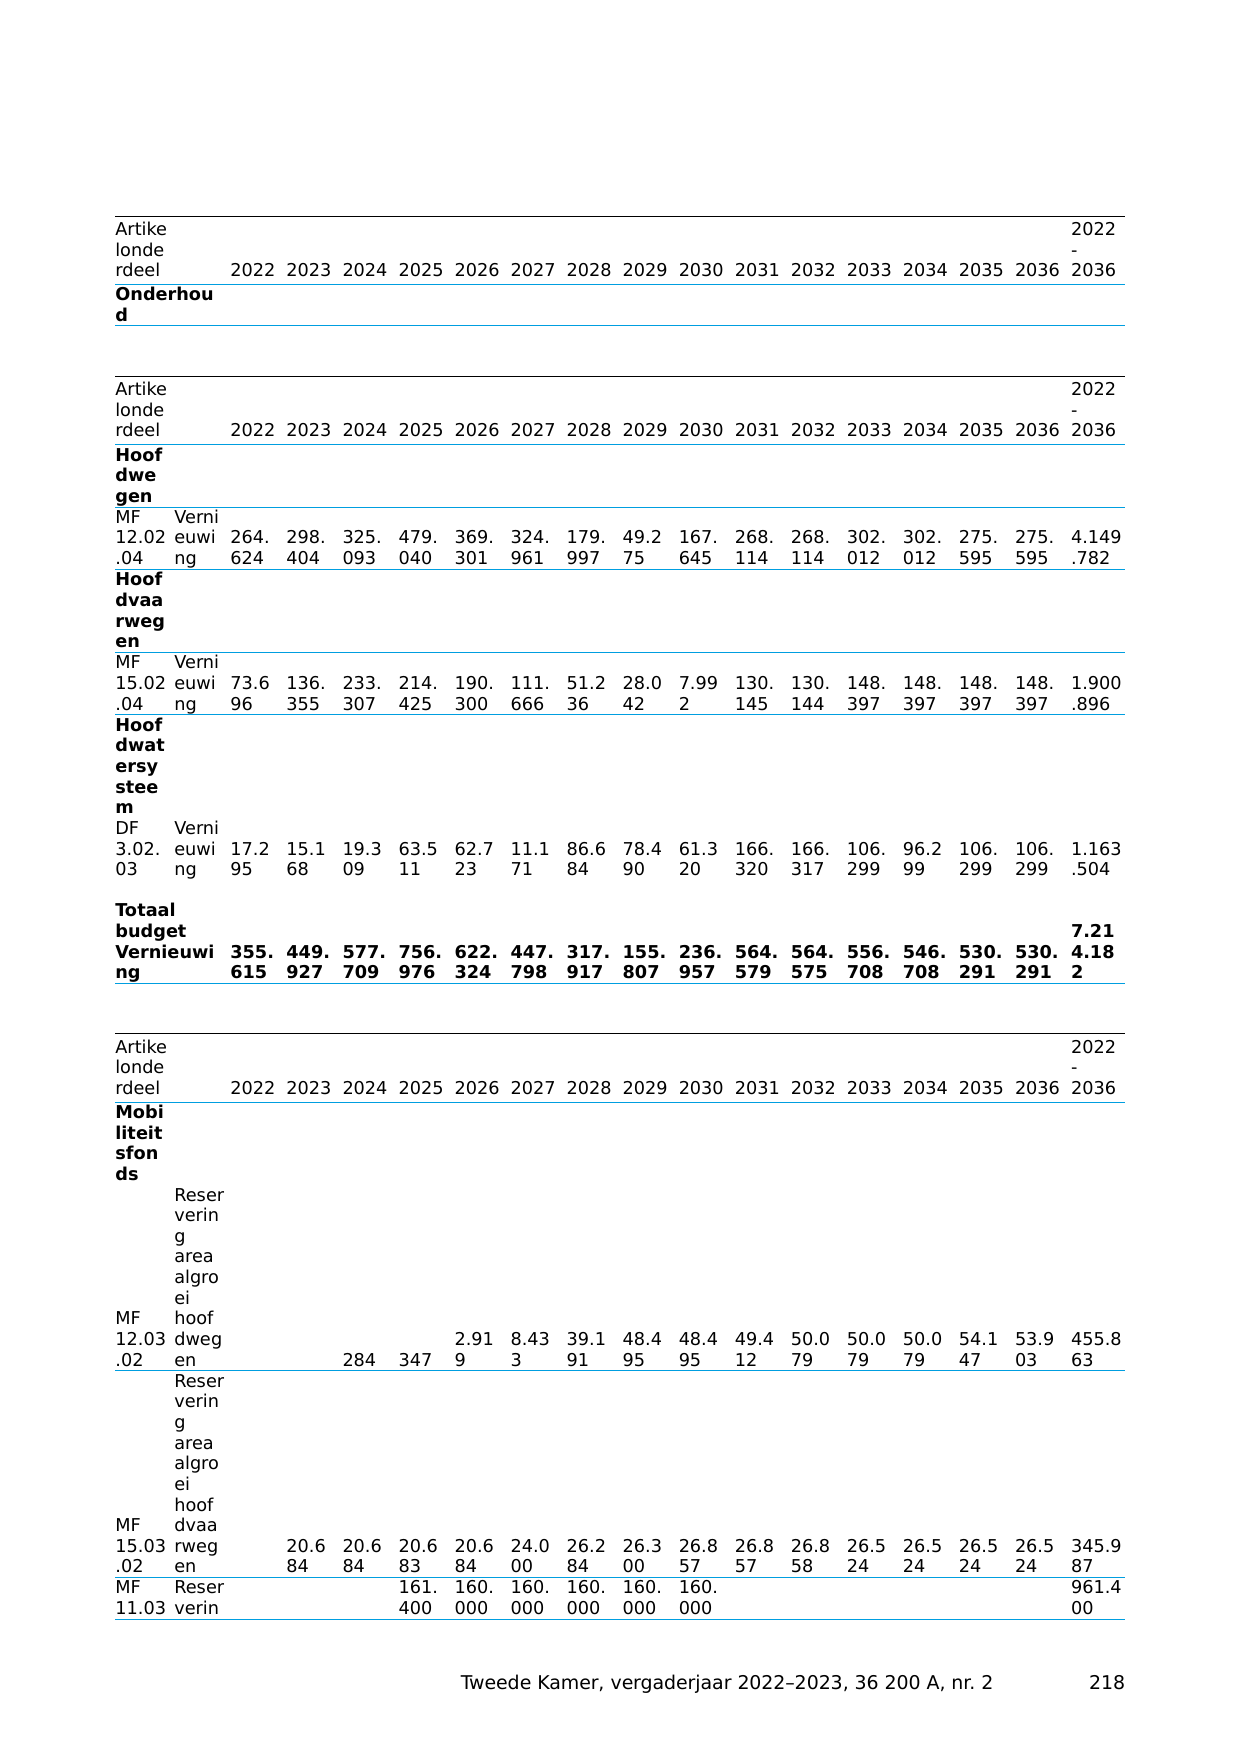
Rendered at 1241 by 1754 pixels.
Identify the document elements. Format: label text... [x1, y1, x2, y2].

table_cell [283, 285, 339, 325]
table_cell Hoofdvaarwegen [115, 570, 171, 652]
table_cell 179.997 [564, 508, 619, 569]
table_cell [1012, 445, 1068, 506]
table_cell 62.723 [451, 818, 507, 880]
table_cell 2027 [508, 377, 563, 444]
table_cell [956, 445, 1012, 506]
table_cell 2025 [395, 1034, 451, 1102]
table_cell 106.299 [956, 818, 1012, 880]
table_cell 479.040 [395, 508, 451, 569]
table_cell 20.684 [339, 1371, 395, 1577]
table_cell 48.495 [620, 1185, 676, 1370]
table_cell 2034 [900, 1034, 956, 1102]
table_cell Totaal budget Vernieuwing [115, 900, 227, 983]
table_cell 7.992 [676, 653, 732, 714]
table_cell [564, 445, 619, 506]
table_cell 756.976 [395, 900, 451, 983]
table_cell Vernieuwing [171, 818, 227, 880]
table_cell 2030 [676, 1034, 732, 1102]
table_cell [956, 285, 1012, 325]
table_cell Vernieuwing [171, 508, 227, 569]
table_cell 2027 [508, 217, 563, 284]
table_cell 26.524 [900, 1371, 956, 1577]
table_cell [227, 880, 283, 900]
table_cell 622.324 [451, 900, 507, 983]
table_cell 2022 [227, 217, 283, 284]
table_cell [171, 217, 227, 284]
table_cell 961.400 [1068, 1578, 1125, 1619]
table_cell [283, 1185, 339, 1370]
table_cell [339, 1103, 395, 1184]
table_cell 130.144 [788, 653, 844, 714]
table_cell 347 [395, 1185, 451, 1370]
table_cell 160.000 [620, 1578, 676, 1619]
table_cell [732, 880, 788, 900]
table_cell 26.284 [564, 1371, 619, 1577]
table_cell 155.807 [620, 900, 676, 983]
table_cell 530.291 [1012, 900, 1068, 983]
table_cell [1068, 570, 1125, 652]
table_cell 2022-2036 [1068, 217, 1125, 284]
table_cell 530.291 [956, 900, 1012, 983]
table_header Tabel 80 Gereserveerde budgetten instandhouding [115, 1008, 1125, 1033]
table_cell 26.857 [676, 1371, 732, 1577]
table_cell 166.320 [732, 818, 788, 880]
table_cell 2034 [900, 377, 956, 444]
table_cell 148.397 [1012, 653, 1068, 714]
table_cell 355.615 [227, 900, 283, 983]
table_cell 148.397 [956, 653, 1012, 714]
table_cell 2036 [1012, 1034, 1068, 1102]
table_cell [676, 1103, 732, 1184]
table_cell 160.000 [676, 1578, 732, 1619]
table_cell 302.012 [844, 508, 900, 569]
table_cell 130.145 [732, 653, 788, 714]
table_cell [227, 1185, 283, 1370]
table_cell 447.798 [508, 900, 563, 983]
table_cell [564, 715, 619, 818]
table_cell [283, 715, 339, 818]
table_cell [1068, 445, 1125, 506]
table_cell 564.579 [732, 900, 788, 983]
table_cell [227, 1371, 283, 1577]
table_cell [844, 715, 900, 818]
table_cell Reservering areaalgroei hoofdwegen [171, 1185, 227, 1370]
table_cell MF 15.03.02 [115, 1371, 171, 1577]
table_cell 26.524 [956, 1371, 1012, 1577]
table_cell MF 15.02.04 [115, 653, 171, 714]
table_cell [732, 570, 788, 652]
table_cell 2026 [451, 1034, 507, 1102]
table_cell 2030 [676, 377, 732, 444]
table_cell [171, 445, 227, 506]
table_cell [1068, 715, 1125, 818]
table_cell 2022 [227, 1034, 283, 1102]
table_cell DF 3.02.03 [115, 818, 171, 880]
table_cell 26.300 [620, 1371, 676, 1577]
table_cell 2034 [900, 217, 956, 284]
table_cell [339, 715, 395, 818]
table_cell 236.957 [676, 900, 732, 983]
table_cell [844, 880, 900, 900]
table_cell 106.299 [1012, 818, 1068, 880]
table_cell [171, 715, 227, 818]
table_cell 24.000 [508, 1371, 563, 1577]
table_cell [451, 445, 507, 506]
table_cell 11.171 [508, 818, 563, 880]
table_cell [171, 1103, 227, 1184]
table_cell 28.042 [620, 653, 676, 714]
table_cell 26.857 [732, 1371, 788, 1577]
table_cell 2022-2036 [1068, 1034, 1125, 1102]
table_cell 2026 [451, 377, 507, 444]
table_cell [508, 285, 563, 325]
table_cell Artikelonderdeel [115, 217, 171, 284]
table_cell 2025 [395, 217, 451, 284]
table_cell 2035 [956, 1034, 1012, 1102]
table_cell [676, 570, 732, 652]
table_cell 148.397 [844, 653, 900, 714]
table_cell 106.299 [844, 818, 900, 880]
table_cell 2036 [1012, 217, 1068, 284]
table_cell 1.163.504 [1068, 818, 1125, 880]
table_cell [788, 570, 844, 652]
table_cell 2031 [732, 377, 788, 444]
table_cell [283, 570, 339, 652]
table_cell Artikelonderdeel [115, 377, 171, 444]
table_cell 556.708 [844, 900, 900, 983]
table_cell [339, 445, 395, 506]
table_cell [227, 570, 283, 652]
table_cell [451, 285, 507, 325]
table_header Tabel 78 Budgetten Exploitatie, Watermanagement en Onderhoud RWS [115, 191, 1125, 216]
table_cell MF 12.02.04 [115, 508, 171, 569]
table_cell 302.012 [900, 508, 956, 569]
table_cell [956, 880, 1012, 900]
table_cell 53.903 [1012, 1185, 1068, 1370]
table_cell [508, 570, 563, 652]
table_cell [788, 715, 844, 818]
table_cell 136.355 [283, 653, 339, 714]
table_cell 148.397 [900, 653, 956, 714]
table_cell [844, 1578, 900, 1619]
table_cell 2023 [283, 1034, 339, 1102]
table_cell 50.079 [900, 1185, 956, 1370]
table_cell [620, 285, 676, 325]
table_cell [1068, 880, 1125, 900]
table_cell 2024 [339, 217, 395, 284]
table_cell [844, 1103, 900, 1184]
table_cell 86.684 [564, 818, 619, 880]
table_cell 2028 [564, 1034, 619, 1102]
table_cell 2033 [844, 1034, 900, 1102]
table_cell 1.900.896 [1068, 653, 1125, 714]
table_cell [1012, 285, 1068, 325]
table_cell [788, 1578, 844, 1619]
table_cell 284 [339, 1185, 395, 1370]
table_cell [844, 285, 900, 325]
table_cell [620, 570, 676, 652]
table_cell [620, 445, 676, 506]
table_cell 8.433 [508, 1185, 563, 1370]
table_cell 2023 [283, 377, 339, 444]
table_cell [1012, 880, 1068, 900]
table_cell [844, 570, 900, 652]
table_header Tabel 79 Budgetten Vernieuwing RWS [115, 351, 1125, 376]
table_cell 160.000 [508, 1578, 563, 1619]
table_cell [564, 880, 619, 900]
table_cell Onderhoud [115, 285, 227, 325]
table_cell [732, 1578, 788, 1619]
table_cell [788, 880, 844, 900]
table_cell [956, 570, 1012, 652]
table_cell [676, 880, 732, 900]
table_cell [620, 1103, 676, 1184]
table_cell 4.149.782 [1068, 508, 1125, 569]
table_cell 2031 [732, 1034, 788, 1102]
table_cell [227, 285, 283, 325]
table_cell 2029 [620, 217, 676, 284]
table_cell [395, 570, 451, 652]
table_cell [676, 285, 732, 325]
table_cell 61.320 [676, 818, 732, 880]
table_cell 345.987 [1068, 1371, 1125, 1577]
table_cell [900, 715, 956, 818]
table_cell [339, 285, 395, 325]
table_cell 546.708 [900, 900, 956, 983]
table_cell [451, 715, 507, 818]
table_cell 26.858 [788, 1371, 844, 1577]
table_cell [1068, 1103, 1125, 1184]
table_cell 63.511 [395, 818, 451, 880]
table_cell 190.300 [451, 653, 507, 714]
table_cell 2029 [620, 377, 676, 444]
table_cell 275.595 [956, 508, 1012, 569]
table_cell 111.666 [508, 653, 563, 714]
table_cell [171, 377, 227, 444]
table_cell [620, 715, 676, 818]
table_cell 2032 [788, 1034, 844, 1102]
table_cell 2029 [620, 1034, 676, 1102]
table_cell 26.524 [844, 1371, 900, 1577]
table_cell Hoofdwatersysteem [115, 715, 171, 818]
table_cell [788, 285, 844, 325]
table_cell 2022-2036 [1068, 377, 1125, 444]
table_cell Mobiliteitsfonds [115, 1103, 171, 1184]
table_cell [900, 570, 956, 652]
table_cell [900, 1578, 956, 1619]
table_cell 51.236 [564, 653, 619, 714]
table_cell 20.684 [451, 1371, 507, 1577]
table_cell [395, 445, 451, 506]
table_cell [844, 445, 900, 506]
table_cell 54.147 [956, 1185, 1012, 1370]
table_cell 20.684 [283, 1371, 339, 1577]
table_cell 2033 [844, 217, 900, 284]
table_cell [956, 1103, 1012, 1184]
table_cell [339, 1578, 395, 1619]
table_cell 369.301 [451, 508, 507, 569]
table_cell [283, 880, 339, 900]
table_cell [732, 715, 788, 818]
table_cell [508, 445, 563, 506]
table_cell 7.214.182 [1068, 900, 1125, 983]
table_cell [900, 285, 956, 325]
table_cell [620, 880, 676, 900]
table_cell 50.079 [844, 1185, 900, 1370]
table_cell [564, 1103, 619, 1184]
table_cell 15.168 [283, 818, 339, 880]
table_cell 2030 [676, 217, 732, 284]
table_cell [395, 1103, 451, 1184]
table_cell 161.400 [395, 1578, 451, 1619]
table_cell 2032 [788, 217, 844, 284]
table_cell 2024 [339, 1034, 395, 1102]
table_cell [1068, 285, 1125, 325]
table_cell 449.927 [283, 900, 339, 983]
table_cell 166.317 [788, 818, 844, 880]
table_cell [227, 445, 283, 506]
table_cell 96.299 [900, 818, 956, 880]
table_cell [395, 715, 451, 818]
table_cell [1012, 570, 1068, 652]
table_cell 2023 [283, 217, 339, 284]
table_cell [395, 285, 451, 325]
table_cell 2032 [788, 377, 844, 444]
table_cell 264.624 [227, 508, 283, 569]
table_cell [676, 445, 732, 506]
table_cell [732, 285, 788, 325]
table_cell 2035 [956, 377, 1012, 444]
table_cell [283, 445, 339, 506]
table_cell 48.495 [676, 1185, 732, 1370]
table_cell 2.919 [451, 1185, 507, 1370]
table_cell [339, 880, 395, 900]
table_cell 324.961 [508, 508, 563, 569]
table_cell Reserverin [171, 1578, 227, 1619]
table_cell 50.079 [788, 1185, 844, 1370]
table_cell Artikelonderdeel [115, 1034, 171, 1102]
table_cell 564.575 [788, 900, 844, 983]
table_cell 2036 [1012, 377, 1068, 444]
table_cell 2027 [508, 1034, 563, 1102]
table_cell 2031 [732, 217, 788, 284]
table_cell 2022 [227, 377, 283, 444]
table_cell [451, 570, 507, 652]
table_cell 577.709 [339, 900, 395, 983]
table_cell 2026 [451, 217, 507, 284]
table_cell 298.404 [283, 508, 339, 569]
table_cell [171, 880, 227, 900]
table_cell [115, 880, 171, 900]
table_cell 19.309 [339, 818, 395, 880]
table_cell [1012, 715, 1068, 818]
table_cell [227, 1103, 283, 1184]
table_cell 73.696 [227, 653, 283, 714]
table_cell [732, 445, 788, 506]
table_cell 2024 [339, 377, 395, 444]
table_cell 160.000 [451, 1578, 507, 1619]
table_cell 455.863 [1068, 1185, 1125, 1370]
table_cell 78.490 [620, 818, 676, 880]
table_cell 39.191 [564, 1185, 619, 1370]
table_cell 20.683 [395, 1371, 451, 1577]
table_cell [508, 1103, 563, 1184]
table_cell Hoofdwegen [115, 445, 171, 506]
table_cell [956, 715, 1012, 818]
table_cell 233.307 [339, 653, 395, 714]
table_cell Vernieuwing [171, 653, 227, 714]
table_cell [564, 285, 619, 325]
table_cell 2035 [956, 217, 1012, 284]
table_cell 17.295 [227, 818, 283, 880]
table_cell MF 12.03.02 [115, 1185, 171, 1370]
table_cell 2025 [395, 377, 451, 444]
table_cell Reservering areaalgroei hoofdvaarwegen [171, 1371, 227, 1577]
table_cell [451, 880, 507, 900]
table_cell [283, 1578, 339, 1619]
table_cell [508, 715, 563, 818]
table_cell [900, 445, 956, 506]
table_cell [227, 715, 283, 818]
table_cell 160.000 [564, 1578, 619, 1619]
table_cell 268.114 [788, 508, 844, 569]
table_cell 49.275 [620, 508, 676, 569]
table_cell [508, 880, 563, 900]
table_cell 317.917 [564, 900, 619, 983]
table_cell [227, 1578, 283, 1619]
table_cell MF 11.03 [115, 1578, 171, 1619]
table_cell [339, 570, 395, 652]
table_cell [171, 1034, 227, 1102]
table_cell 214.425 [395, 653, 451, 714]
table_cell [900, 880, 956, 900]
table_cell 167.645 [676, 508, 732, 569]
table_cell 2028 [564, 377, 619, 444]
table_cell 275.595 [1012, 508, 1068, 569]
table_cell 2028 [564, 217, 619, 284]
table_cell [1012, 1103, 1068, 1184]
table_cell [171, 570, 227, 652]
table_cell 325.093 [339, 508, 395, 569]
table_cell [788, 445, 844, 506]
table_cell [900, 1103, 956, 1184]
table_cell [395, 880, 451, 900]
table_cell [956, 1578, 1012, 1619]
table_cell 26.524 [1012, 1371, 1068, 1577]
table_cell [564, 570, 619, 652]
table_cell 268.114 [732, 508, 788, 569]
table_cell [451, 1103, 507, 1184]
table_cell [732, 1103, 788, 1184]
table_cell [1012, 1578, 1068, 1619]
table_cell 49.412 [732, 1185, 788, 1370]
table_cell [283, 1103, 339, 1184]
table_cell [676, 715, 732, 818]
table_cell [788, 1103, 844, 1184]
table_cell 2033 [844, 377, 900, 444]
